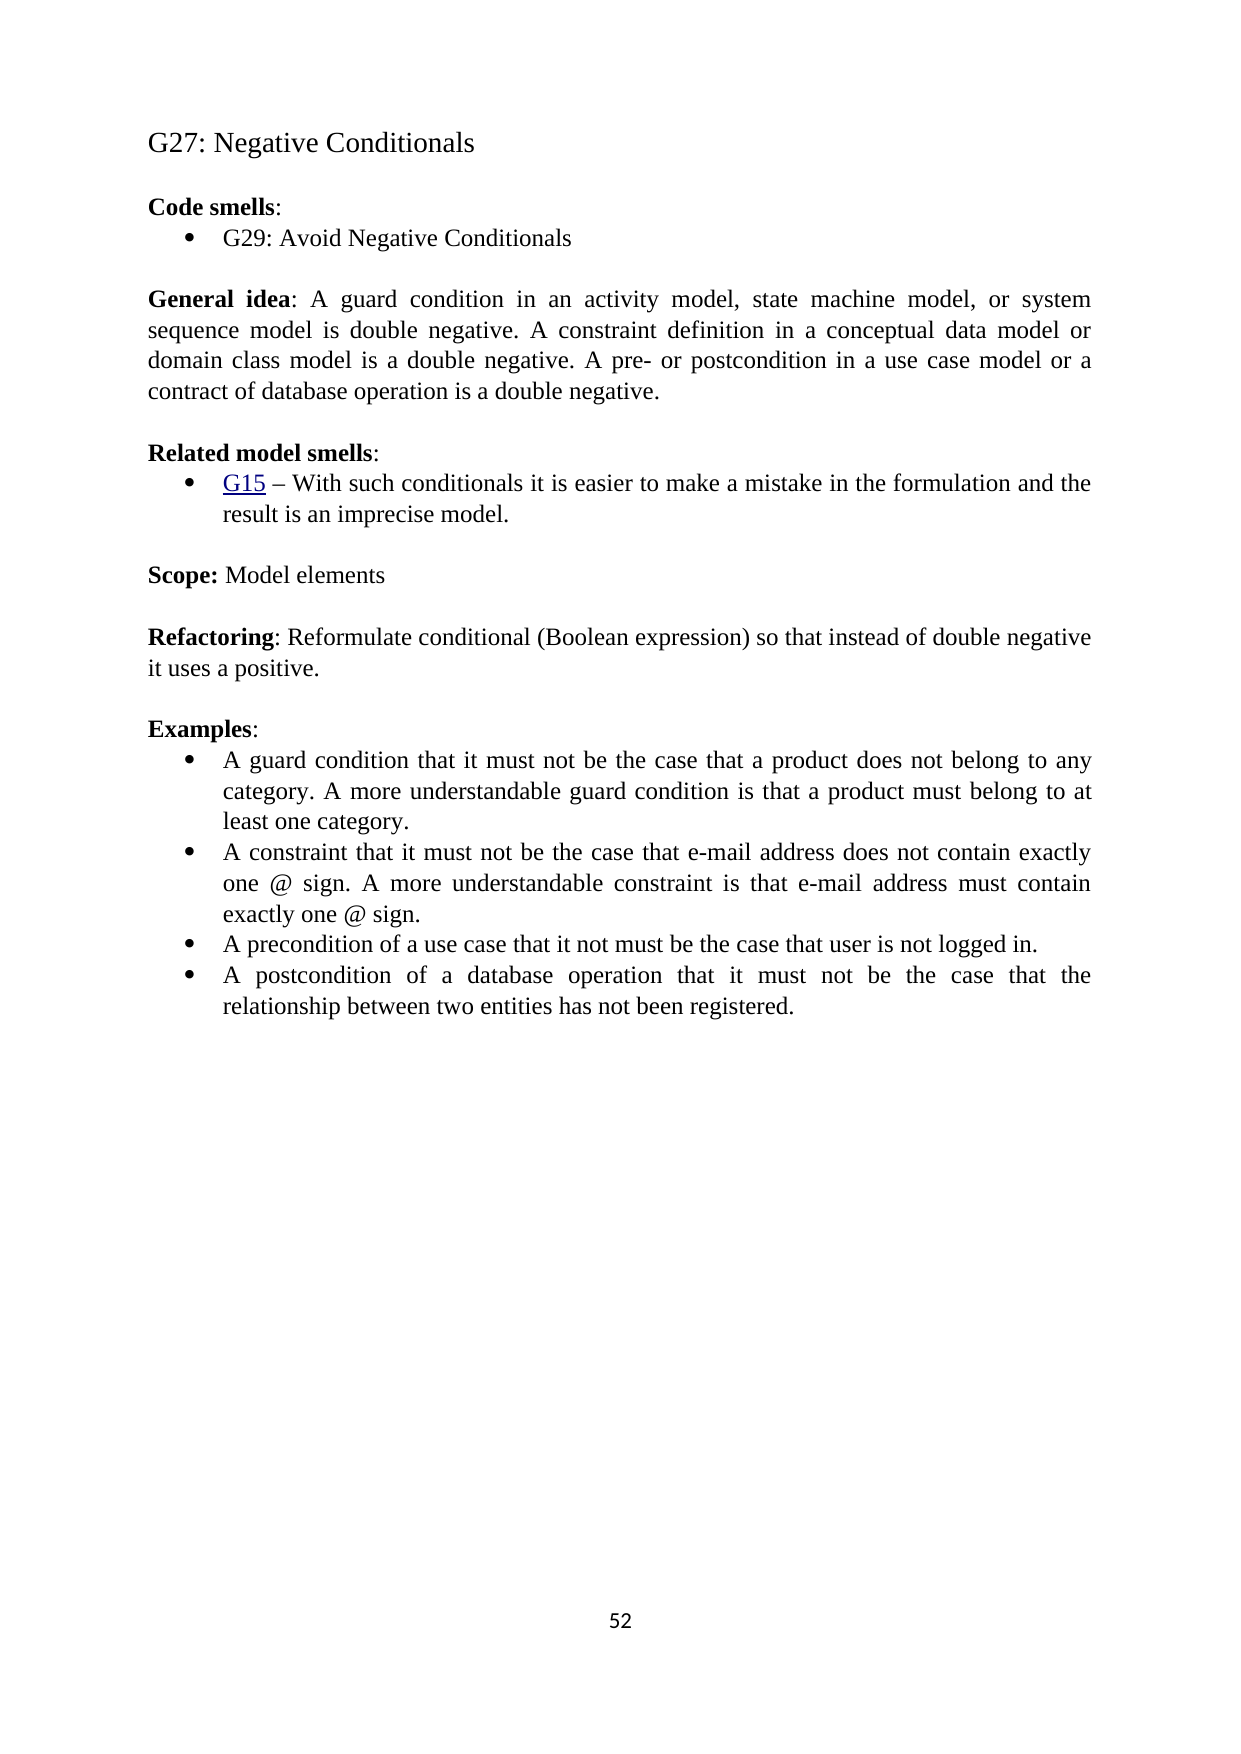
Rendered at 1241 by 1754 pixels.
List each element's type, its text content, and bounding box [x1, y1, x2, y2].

list G29: Avoid Negative Conditionals [185, 223, 1093, 251]
list G15 – With such conditionals it is easier to make a mistake in the formulation and the result is an imprecise model. [185, 468, 1093, 528]
text Code smells: [148, 192, 1093, 221]
text General idea: A guard condition in an activity model, state machine model, or system sequence model is double negative. A constraint definition in a conceptual data model or domain class model is a double negative. A pre- or postcondition in a use case model or a contract of database operation is a double negative. [148, 284, 1093, 405]
list A precondition of a use case that it not must be the case that user is not logged in. [185, 929, 1093, 958]
text Scope: Model elements [148, 561, 1093, 589]
subtitle G27: Negative Conditionals [148, 125, 1093, 159]
list A constraint that it must not be the case that e-mail address does not contain exactly one @ sign. A more understandable constraint is that e-mail address must contain exactly one @ sign. [185, 837, 1093, 927]
list A postcondition of a database operation that it must not be the case that the relationship between two entities has not been registered. [185, 960, 1093, 1019]
list A guard condition that it must not be the case that a product does not belong to any category. A more understandable guard condition is that a product must belong to at least one category. [185, 745, 1093, 835]
text Examples: [148, 714, 1093, 743]
text Related model smells: [148, 438, 1093, 466]
text Refactoring: Reformulate conditional (Boolean expression) so that instead of double negative it uses a positive. [148, 622, 1093, 682]
